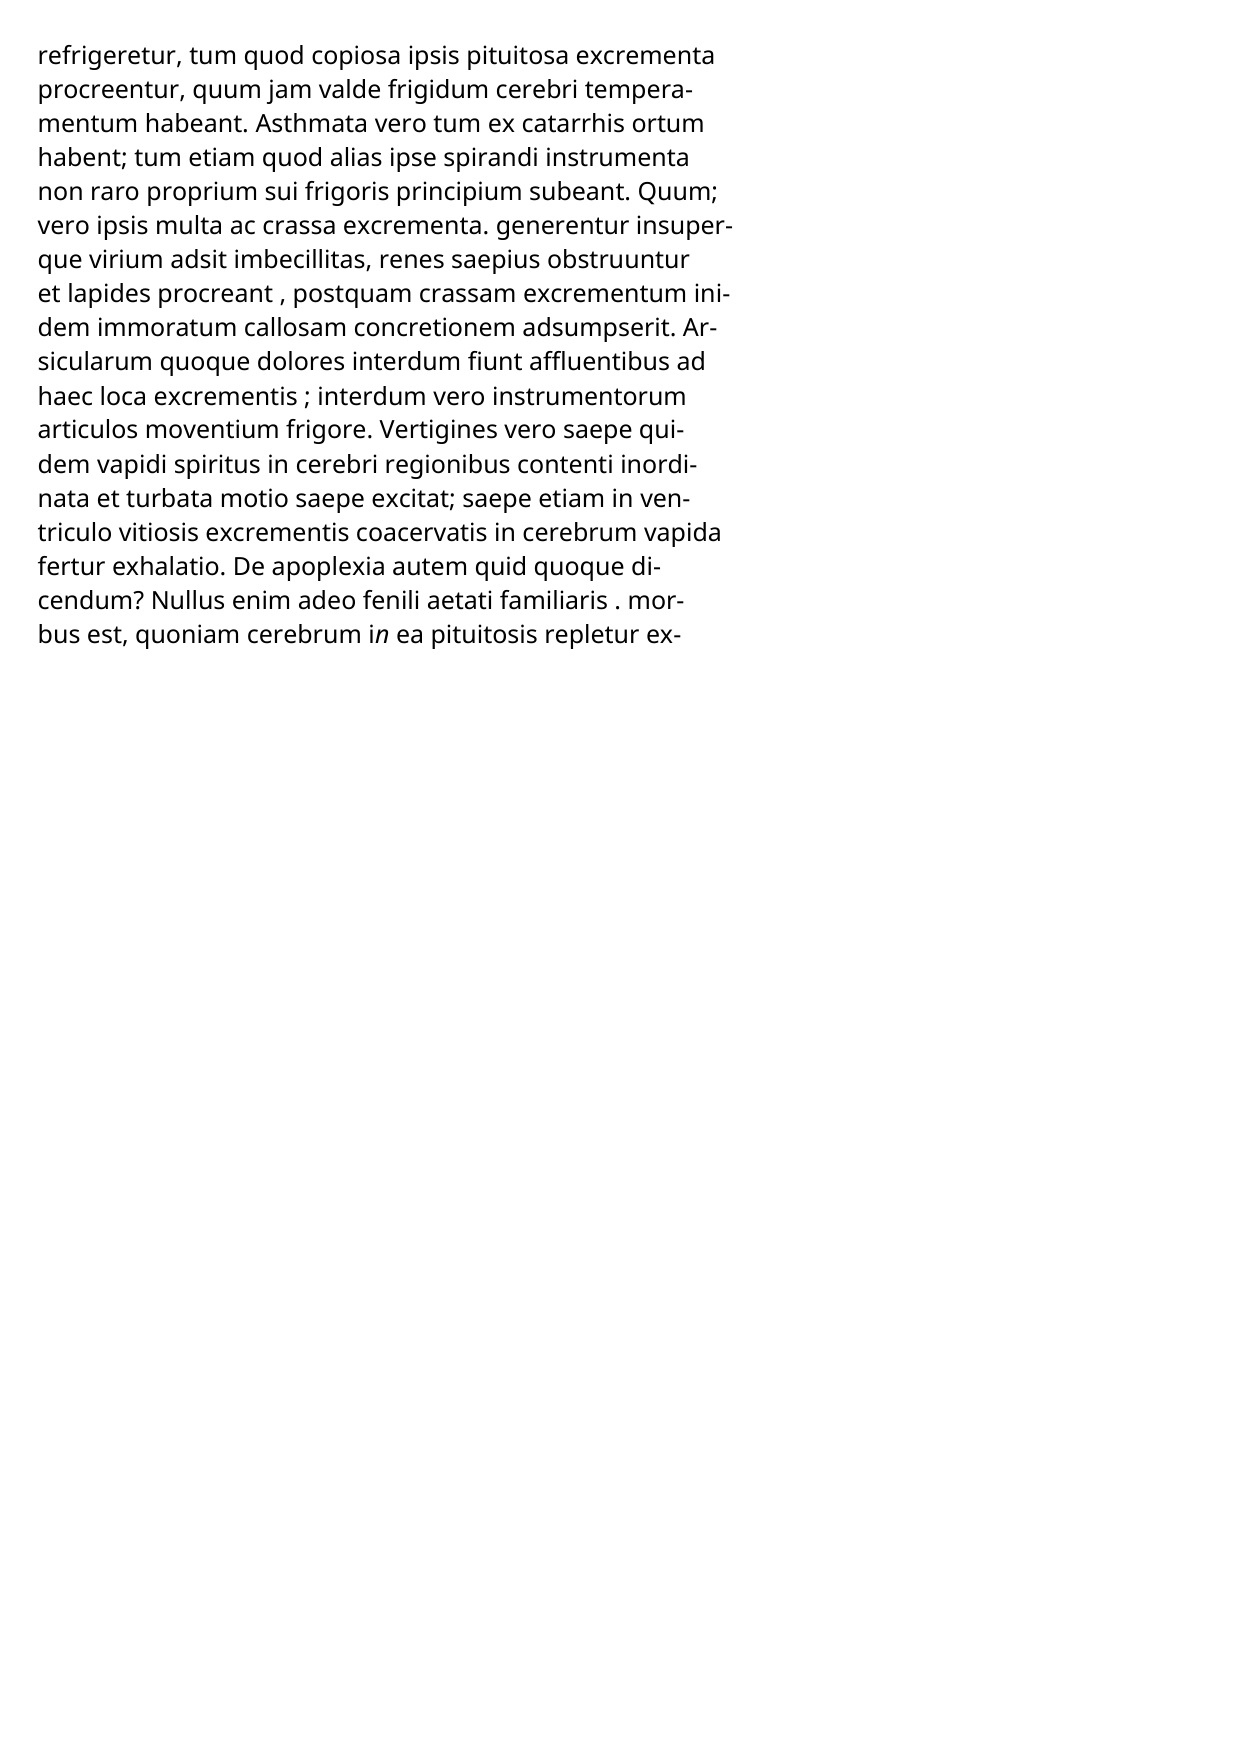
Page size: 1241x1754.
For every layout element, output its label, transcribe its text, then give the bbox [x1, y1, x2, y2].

text refrigeretur, tum quod copiosa ipsis pituitosa excrementa procreentur, quum jam valde frigidum cerebri tempera- mentum habeant. Asthmata vero tum ex catarrhis ortum habent; tum etiam quod alias ipse spirandi instrumenta non raro proprium sui frigoris principium subeant. Quum; vero ipsis multa ac crassa excrementa. generentur insuper- que virium adsit imbecillitas, renes saepius obstruuntur et lapides procreant , postquam crassam excrementum ini- dem immoratum callosam concretionem adsumpserit. Ar- sicularum quoque dolores interdum fiunt affluentibus ad haec loca excrementis ; interdum vero instrumentorum articulos moventium frigore. Vertigines vero saepe qui- dem vapidi spiritus in cerebri regionibus contenti inordi- nata et turbata motio saepe excitat; saepe etiam in ven- triculo vitiosis excrementis coacervatis in cerebrum vapida fertur exhalatio. De apoplexia autem quid quoque di- cendum? Nullus enim adeo fenili aetati familiaris . mor- bus est, quoniam cerebrum in ea pituitosis repletur ex- [37, 37, 1203, 651]
